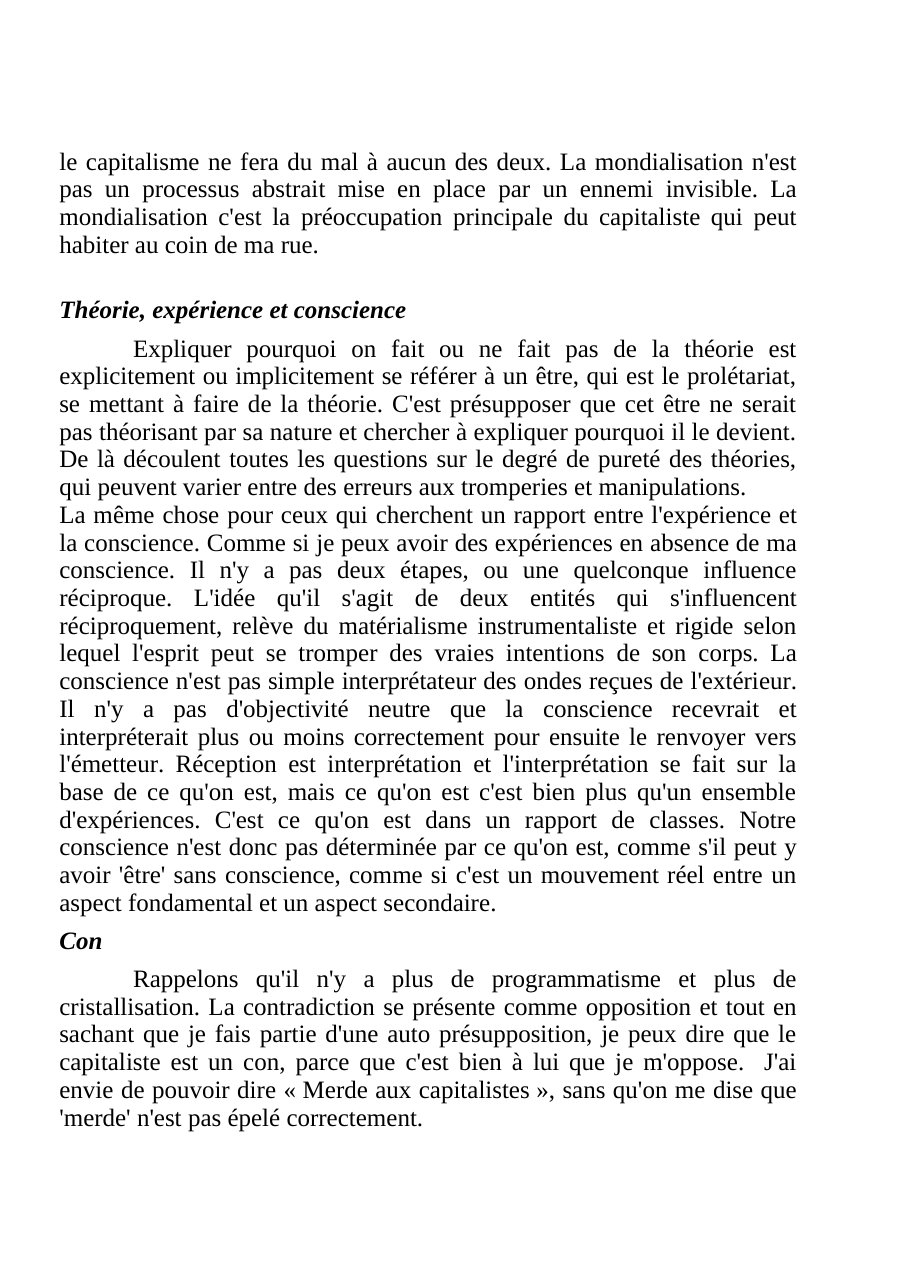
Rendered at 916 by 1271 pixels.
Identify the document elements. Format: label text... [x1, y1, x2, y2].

text le capitalisme ne fera du mal à aucun des deux. La mondialisation n'est pas un processus abstrait mise en place par un ennemi invisible. La mondialisation c'est la préoccupation principale du capitaliste qui peut habiter au coin de ma rue. [59, 148, 797, 258]
text Expliquer pourquoi on fait ou ne fait pas de la théorie est explicitement ou implicitement se référer à un être, qui est le prolétariat, se mettant à faire de la théorie. C'est présupposer que cet être ne serait pas théorisant par sa nature et chercher à expliquer pourquoi il le devient. De là découlent toutes les questions sur le degré de pureté des théories, qui peuvent varier entre des erreurs aux tromperies et manipulations. La même chose pour ceux qui cherchent un rapport entre l'expérience et la conscience. Comme si je peux avoir des expériences en absence de ma conscience. Il n'y a pas deux étapes, ou une quelconque influence réciproque. L'idée qu'il s'agit de deux entités qui s'influencent réciproquement, relève du matérialisme instrumentaliste et rigide selon lequel l'esprit peut se tromper des vraies intentions de son corps. La conscience n'est pas simple interprétateur des ondes reçues de l'extérieur. Il n'y a pas d'objectivité neutre que la conscience recevrait et interpréterait plus ou moins correctement pour ensuite le renvoyer vers l'émetteur. Réception est interprétation et l'interprétation se fait sur la base de ce qu'on est, mais ce qu'on est c'est bien plus qu'un ensemble d'expériences. C'est ce qu'on est dans un rapport de classes. Notre conscience n'est donc pas déterminée par ce qu'on est, comme s'il peut y avoir 'être' sans conscience, comme si c'est un mouvement réel entre un aspect fondamental et un aspect secondaire. [59, 335, 797, 917]
text Rappelons qu'il n'y a plus de programmatisme et plus de cristallisation. La contradiction se présente comme opposition et tout en sachant que je fais partie d'une auto présupposition, je peux dire que le capitaliste est un con, parce que c'est bien à lui que je m'oppose. J'ai envie de pouvoir dire « Merde aux capitalistes », sans qu'on me dise que 'merde' n'est pas épelé correctement. [59, 965, 797, 1131]
subtitle Théorie, expérience et conscience [59, 269, 797, 324]
subtitle Con [59, 927, 797, 955]
